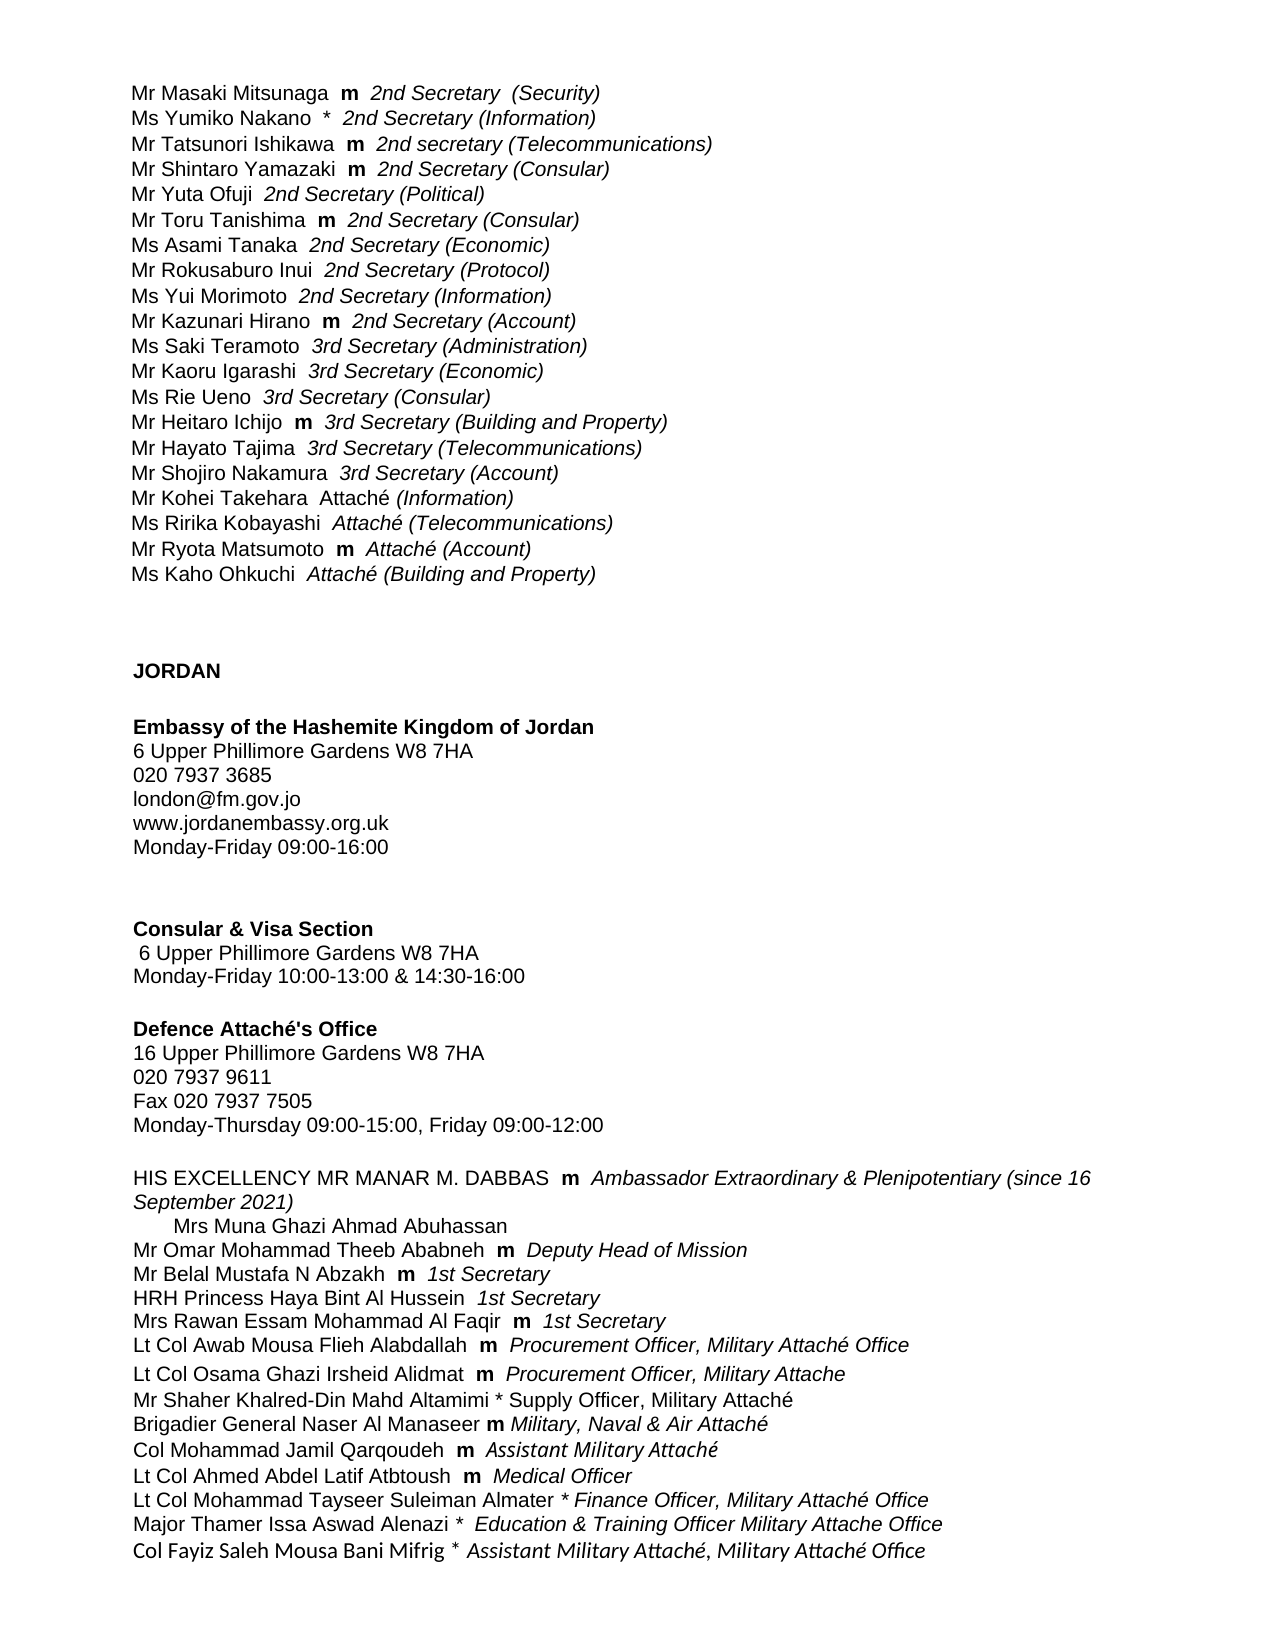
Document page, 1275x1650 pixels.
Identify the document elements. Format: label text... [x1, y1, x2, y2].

text Mr Shaher Khalred-Din Mahd Altamimi * Supply Officer, Military Attaché Brigadier General Naser Al Manaseer m Military, Naval & Air Attaché [133, 1388, 1181, 1436]
text Col Mohammad Jamil Qarqoudeh m Assistant Military Attaché Lt Col Ahmed Abdel Latif Atbtoush m Medical Officer [133, 1436, 1181, 1488]
text Mr Tatsunori Ishikawa m 2nd secretary (Telecommunications) [131, 132, 1183, 156]
text Ms Kaho Ohkuchi Attaché (Building and Property) [131, 562, 1183, 586]
text Mr Rokusaburo Inui 2nd Secretary (Protocol) [131, 258, 1183, 282]
text Mr Kazunari Hirano m 2nd Secretary (Account) [131, 309, 1183, 333]
text Lt Col Awab Mousa Flieh Alabdallah m Procurement Officer, Military Attaché Office [133, 1333, 1181, 1357]
text Mr Heitaro Ichijo m 3rd Secretary (Building and Property) [131, 410, 1183, 434]
text Mr Belal Mustafa N Abzakh m 1st Secretary HRH Princess Haya Bint Al Hussein 1st Secretary Mrs Rawan Essam Mohammad Al Faqir m 1st Secretary [133, 1261, 1181, 1333]
text Mr Toru Tanishima m 2nd Secretary (Consular) [131, 207, 1183, 231]
text Mr Shojiro Nakamura 3rd Secretary (Account) [131, 461, 1183, 484]
text Major Thamer Issa Aswad Alenazi * Education & Training Officer Military Attache Office [133, 1512, 1181, 1536]
text Mr Kaoru Igarashi 3rd Secretary (Economic) [131, 359, 1183, 383]
text Ms Asami Tanaka 2nd Secretary (Economic) [131, 233, 1183, 257]
text Mr Hayato Tajima 3rd Secretary (Telecommunications) [131, 435, 1183, 459]
text Mr Shintaro Yamazaki m 2nd Secretary (Consular) [131, 157, 1183, 181]
text JORDAN [133, 659, 1181, 713]
text Ms Ririka Kobayashi Attaché (Telecommunications) [131, 511, 1183, 535]
text Ms Rie Ueno 3rd Secretary (Consular) [131, 385, 1183, 409]
text Mr Masaki Mitsunaga m 2nd Secretary (Security) [131, 81, 1183, 105]
text Mr Ryota Matsumoto m Attaché (Account) [131, 537, 1183, 561]
text Embassy of the Hashemite Kingdom of Jordan 6 Upper Phillimore Gardens W8 7HA 020 7937 3685 london@fm.gov.jo www.jordanembassy.org.uk Monday-Friday 09:00-16:00 [133, 715, 1181, 888]
text Mr Yuta Ofuji 2nd Secretary (Political) [131, 182, 1183, 206]
text Lt Col Osama Ghazi Irsheid Alidmat m Procurement Officer, Military Attache [133, 1357, 1181, 1388]
text Lt Col Mohammad Tayseer Suleiman Almater * Finance Officer, Military Attaché Office [133, 1488, 1181, 1512]
text Mr Kohei Takehara Attaché (Information) [131, 486, 1183, 510]
text Ms Yumiko Nakano * 2nd Secretary (Information) [131, 106, 1183, 130]
text Ms Saki Teramoto 3rd Secretary (Administration) [131, 334, 1183, 358]
text Consular & Visa Section 6 Upper Phillimore Gardens W8 7HA Monday-Friday 10:00-13:00 & 14:30-16:00 Defence Attaché's Office 16 Upper Phillimore Gardens W8 7HA 020 7937 9611 Fax 020 7937 7505 Monday-Thursday 09:00-15:00, Friday 09:00-12:00 HIS EXCELLENCY MR MANAR M. DABBAS m Ambassador Extraordinary & Plenipotentiary (since 16 September 2021) Mrs Muna Ghazi Ahmad Abuhassan Mr Omar Mohammad Theeb Ababneh m Deputy Head of Mission [133, 888, 1181, 1261]
text Col Fayiz Saleh Mousa Bani Mifrig * Assistant Military Attaché, Military Attaché Office [133, 1536, 1181, 1564]
text Ms Yui Morimoto 2nd Secretary (Information) [131, 283, 1183, 307]
